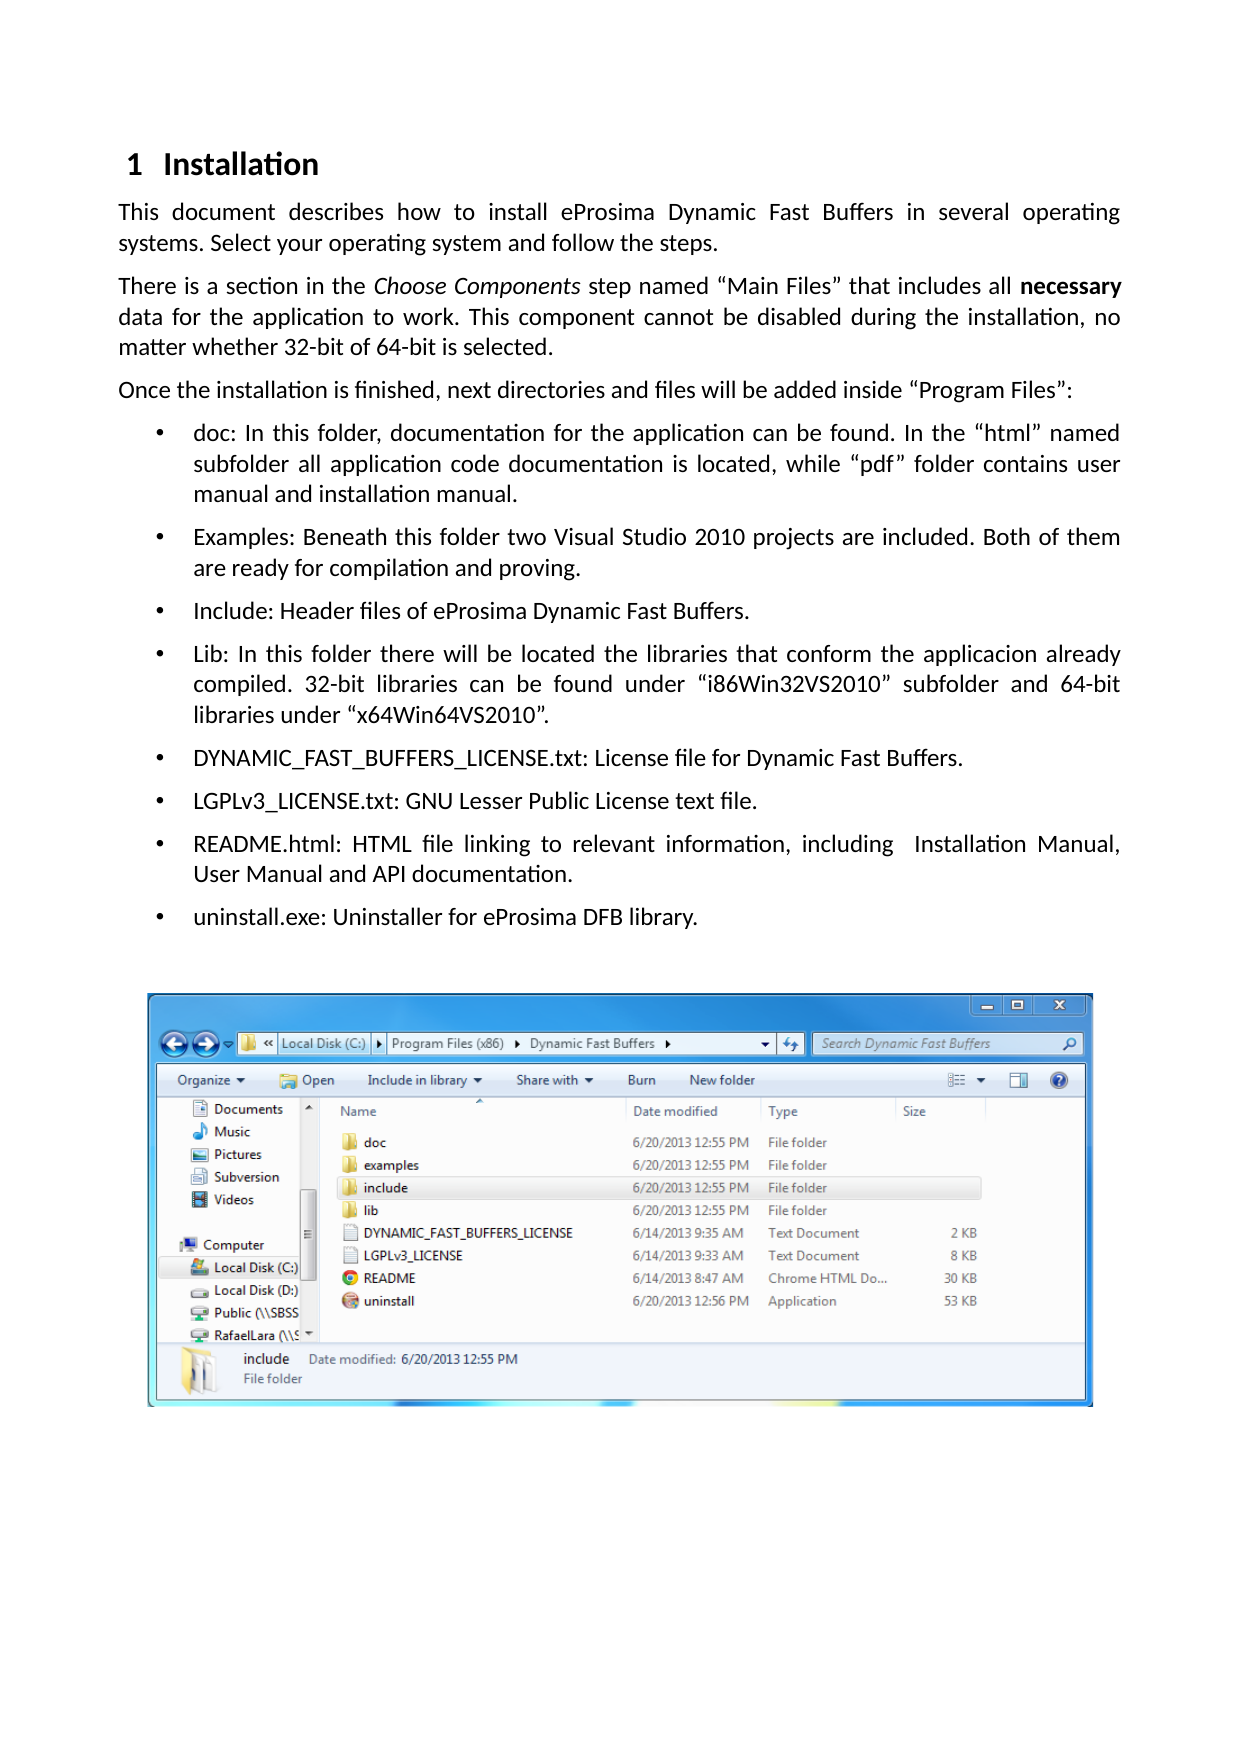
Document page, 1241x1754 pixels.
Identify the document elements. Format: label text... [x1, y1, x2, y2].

text There is a section in the Choose Components step named “Main Files” that includes all necessary data for the application to work. This component cannot be disabled during the installation, no matter whether 32-bit of 64-bit is selected. [118, 270, 1122, 362]
list uninstall.exe: Uninstaller for eProsima DFB library. [156, 901, 1122, 932]
text Once the installation is finished, next directories and files will be added inside “Program Files”: [118, 374, 1122, 405]
list Lib: In this folder there will be located the libraries that conform the applicacion already compiled. 32-bit libraries can be found under “i86Win32VS2010” subfolder and 64-bit libraries under “x64Win64VS2010”. [156, 638, 1122, 729]
text This document describes how to install eProsima Dynamic Fast Buffers in several operating systems. Select your operating system and follow the steps. [118, 197, 1122, 258]
list Examples: Beneath this folder two Visual Studio 2010 projects are included. Both of them are ready for compilation and proving. [156, 521, 1122, 582]
list doc: In this folder, documentation for the application can be found. In the “html” named subfolder all application code documentation is located, while “pdf” folder contains user manual and installation manual. [156, 417, 1122, 509]
list DYNAMIC_FAST_BUFFERS_LICENSE.txt: License file for Dynamic Fast Buffers. [156, 742, 1122, 772]
list Include: Header files of eProsima Dynamic Fast Buffers. [156, 595, 1122, 625]
list README.html: HTML file linking to relevant information, including Installation Manual, User Manual and API documentation. [156, 828, 1122, 889]
picture [147, 993, 1094, 1407]
list LGPLv3_LICENSE.txt: GNU Lesser Public License text file. [156, 785, 1122, 815]
subtitle Installation [118, 143, 1122, 184]
